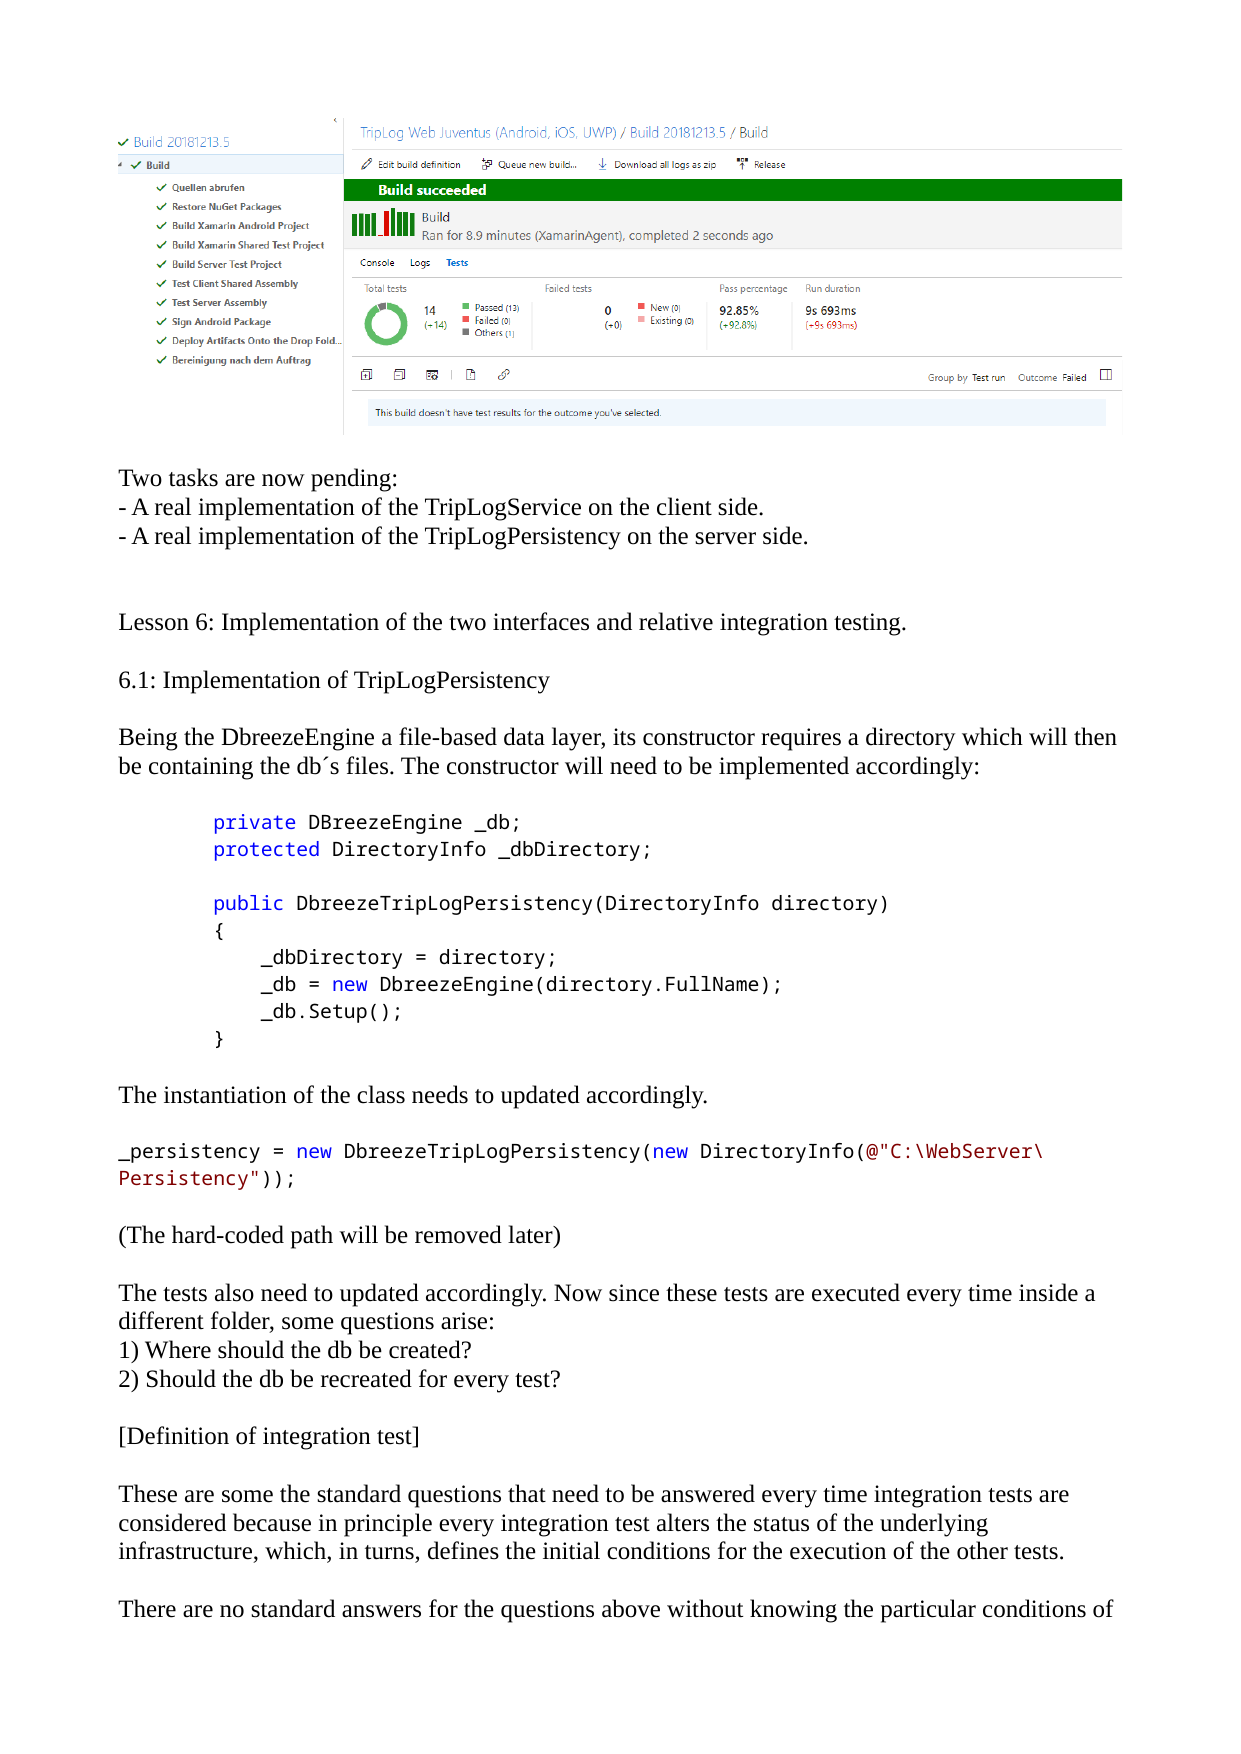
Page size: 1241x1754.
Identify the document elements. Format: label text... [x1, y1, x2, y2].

text { [118, 916, 1122, 943]
text The instantiation of the class needs to updated accordingly. [118, 1080, 1122, 1109]
text _dbDirectory = directory; [118, 943, 1122, 970]
text } [118, 1024, 1122, 1051]
text Being the DbreezeEngine a file-based data layer, its constructor requires a directory which will then be containing the db´s files. The constructor will need to be implemented accordingly: [118, 722, 1122, 780]
text 2) Should the db be recreated for every test? [118, 1364, 1122, 1393]
picture [118, 118, 1123, 435]
text (The hard-coded path will be removed later) [118, 1220, 1122, 1249]
text _persistency = new DbreezeTripLogPersistency(new DirectoryInfo(@"C:\WebServer\Persistency")); [118, 1137, 1122, 1191]
text private DBreezeEngine _db; [118, 808, 1122, 835]
text Two tasks are now pending: [118, 463, 1122, 492]
text _db.Setup(); [118, 997, 1122, 1024]
text _db = new DbreezeEngine(directory.FullName); [118, 970, 1122, 997]
text - A real implementation of the TripLogPersistency on the server side. [118, 521, 1122, 550]
text - A real implementation of the TripLogService on the client side. [118, 492, 1122, 521]
text These are some the standard questions that need to be answered every time integration tests are considered because in principle every integration test alters the status of the underlying infrastructure, which, in turns, defines the initial conditions for the execution of the other tests. [118, 1479, 1122, 1565]
text [Definition of integration test] [118, 1421, 1122, 1450]
text 1) Where should the db be created? [118, 1335, 1122, 1364]
text Lesson 6: Implementation of the two interfaces and relative integration testing. [118, 607, 1122, 636]
text 6.1: Implementation of TripLogPersistency [118, 665, 1122, 693]
text There are no standard answers for the questions above without knowing the particular conditions of [118, 1594, 1122, 1623]
text public DbreezeTripLogPersistency(DirectoryInfo directory) [118, 889, 1122, 916]
text protected DirectoryInfo _dbDirectory; [118, 835, 1122, 862]
text The tests also need to updated accordingly. Now since these tests are executed every time inside a different folder, some questions arise: [118, 1278, 1122, 1335]
